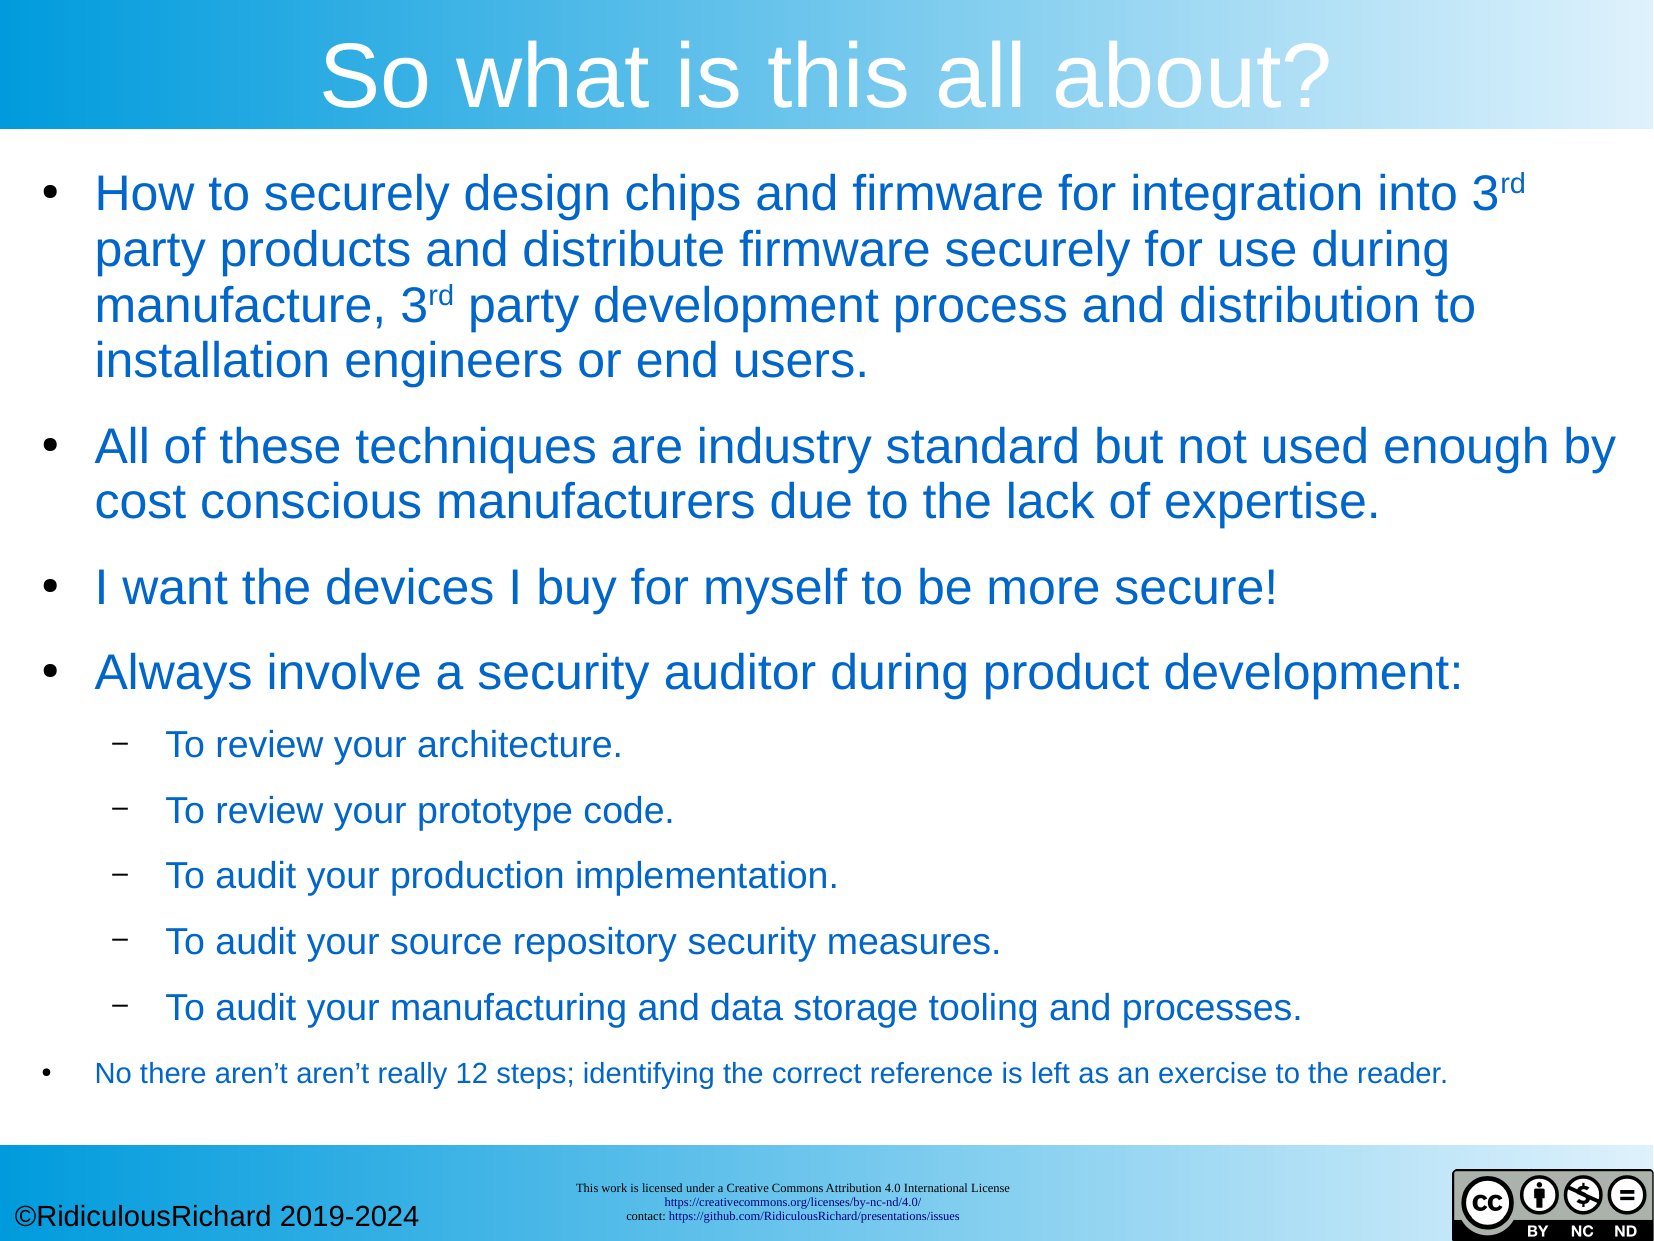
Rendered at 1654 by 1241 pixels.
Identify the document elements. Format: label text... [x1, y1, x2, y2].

list How to securely design chips and firmware for integration into 3rd party products and distribute firmware securely for use during manufacture, 3rd party development process and distribution to installation engineers or end users. All of these techniques are industry standard but not used enough by cost conscious manufacturers due to the lack of expertise. I want the devices I buy for myself to be more secure! Always involve a security auditor during product development: To review your architecture. To review your prototype code. To audit your production implementation. To audit your source repository security measures. To audit your manufacturing and data storage tooling and processes. No there aren’t aren’t really 12 steps; identifying the correct reference is left as an exercise to the reader. [23, 165, 1630, 1123]
picture [1452, 1169, 1654, 1241]
picture [138, 1146, 142, 1241]
title So what is this all about? [82, 23, 1571, 129]
